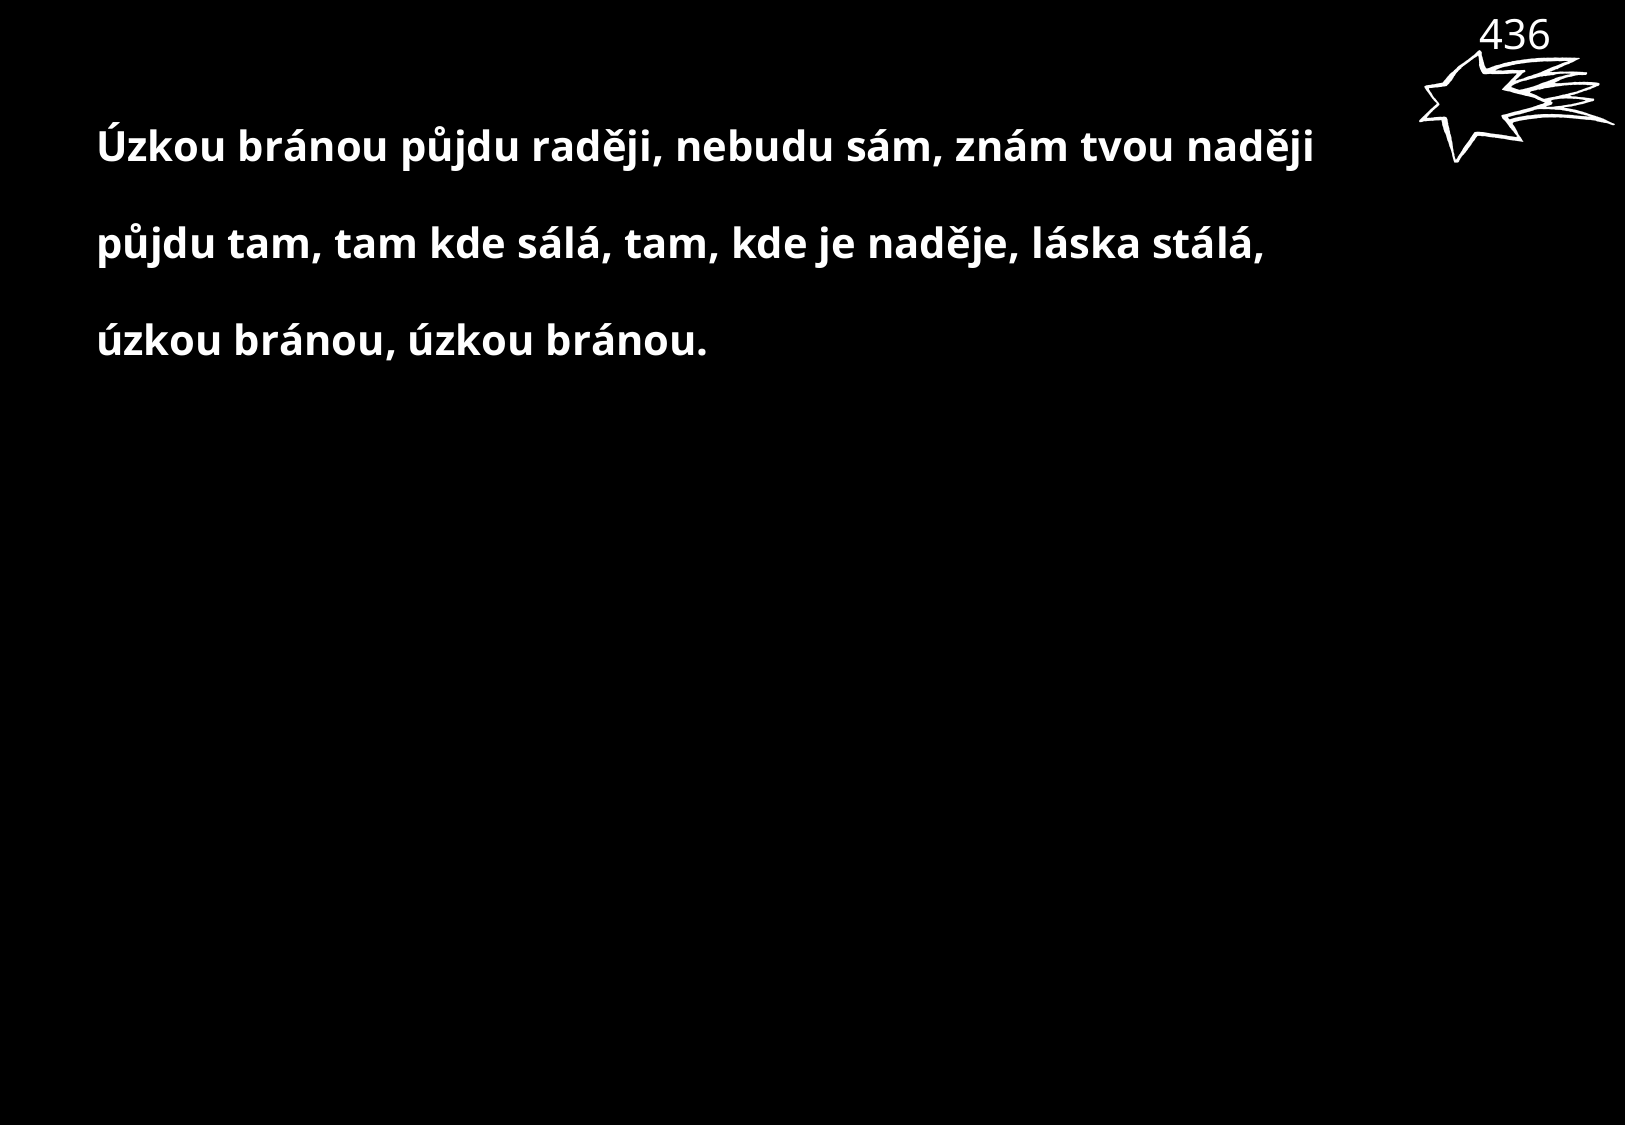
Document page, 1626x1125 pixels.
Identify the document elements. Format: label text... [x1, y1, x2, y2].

text_box 436 [1405, 0, 1626, 66]
list Úzkou bránou půjdu raději, nebudu sám, znám tvou naději půjdu tam, tam kde sálá, tam, kde je naděje, láska stálá, úzkou bránou, úzkou bránou. [81, 112, 1544, 1101]
